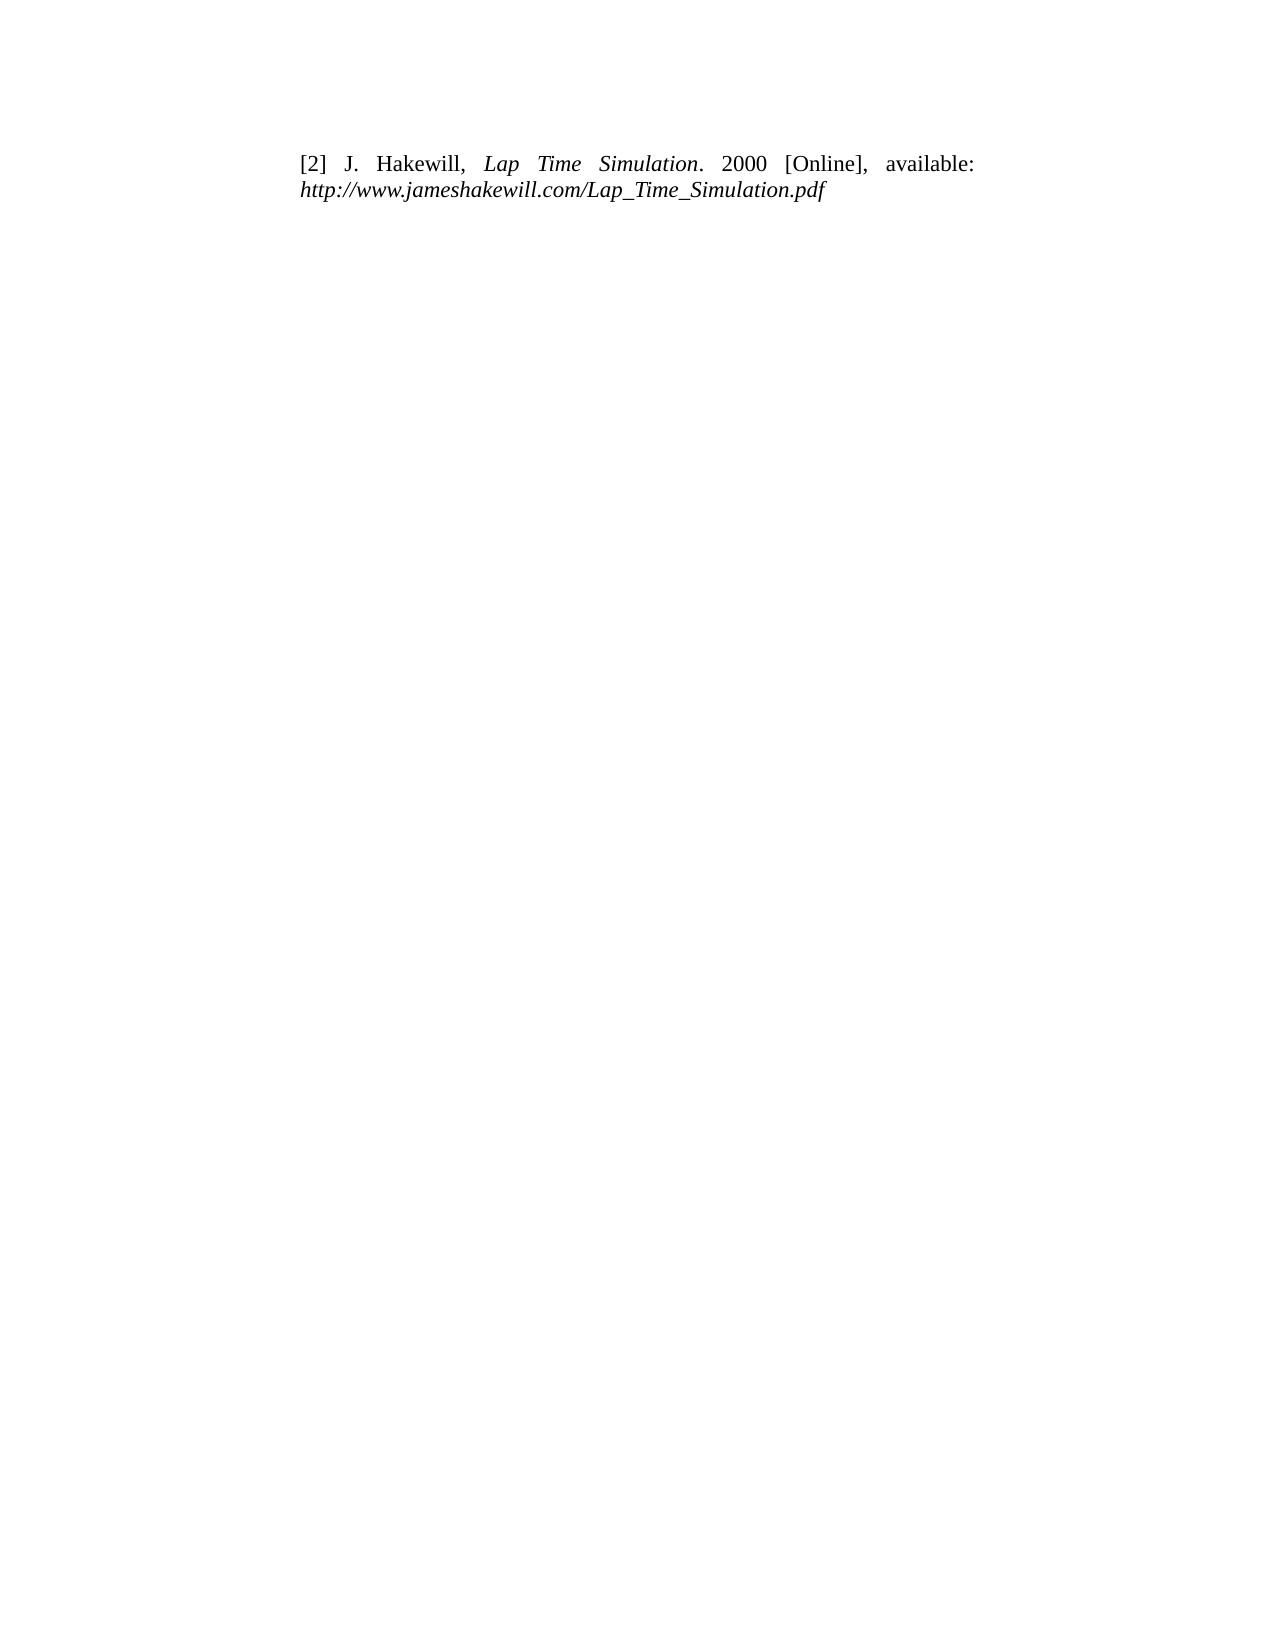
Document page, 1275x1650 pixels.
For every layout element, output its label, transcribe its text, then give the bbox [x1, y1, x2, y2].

text [2] J. Hakewill, Lap Time Simulation. 2000 [Online], available: http://www.jameshakewill.com/Lap_Time_Simulation.pdf [300, 150, 975, 203]
